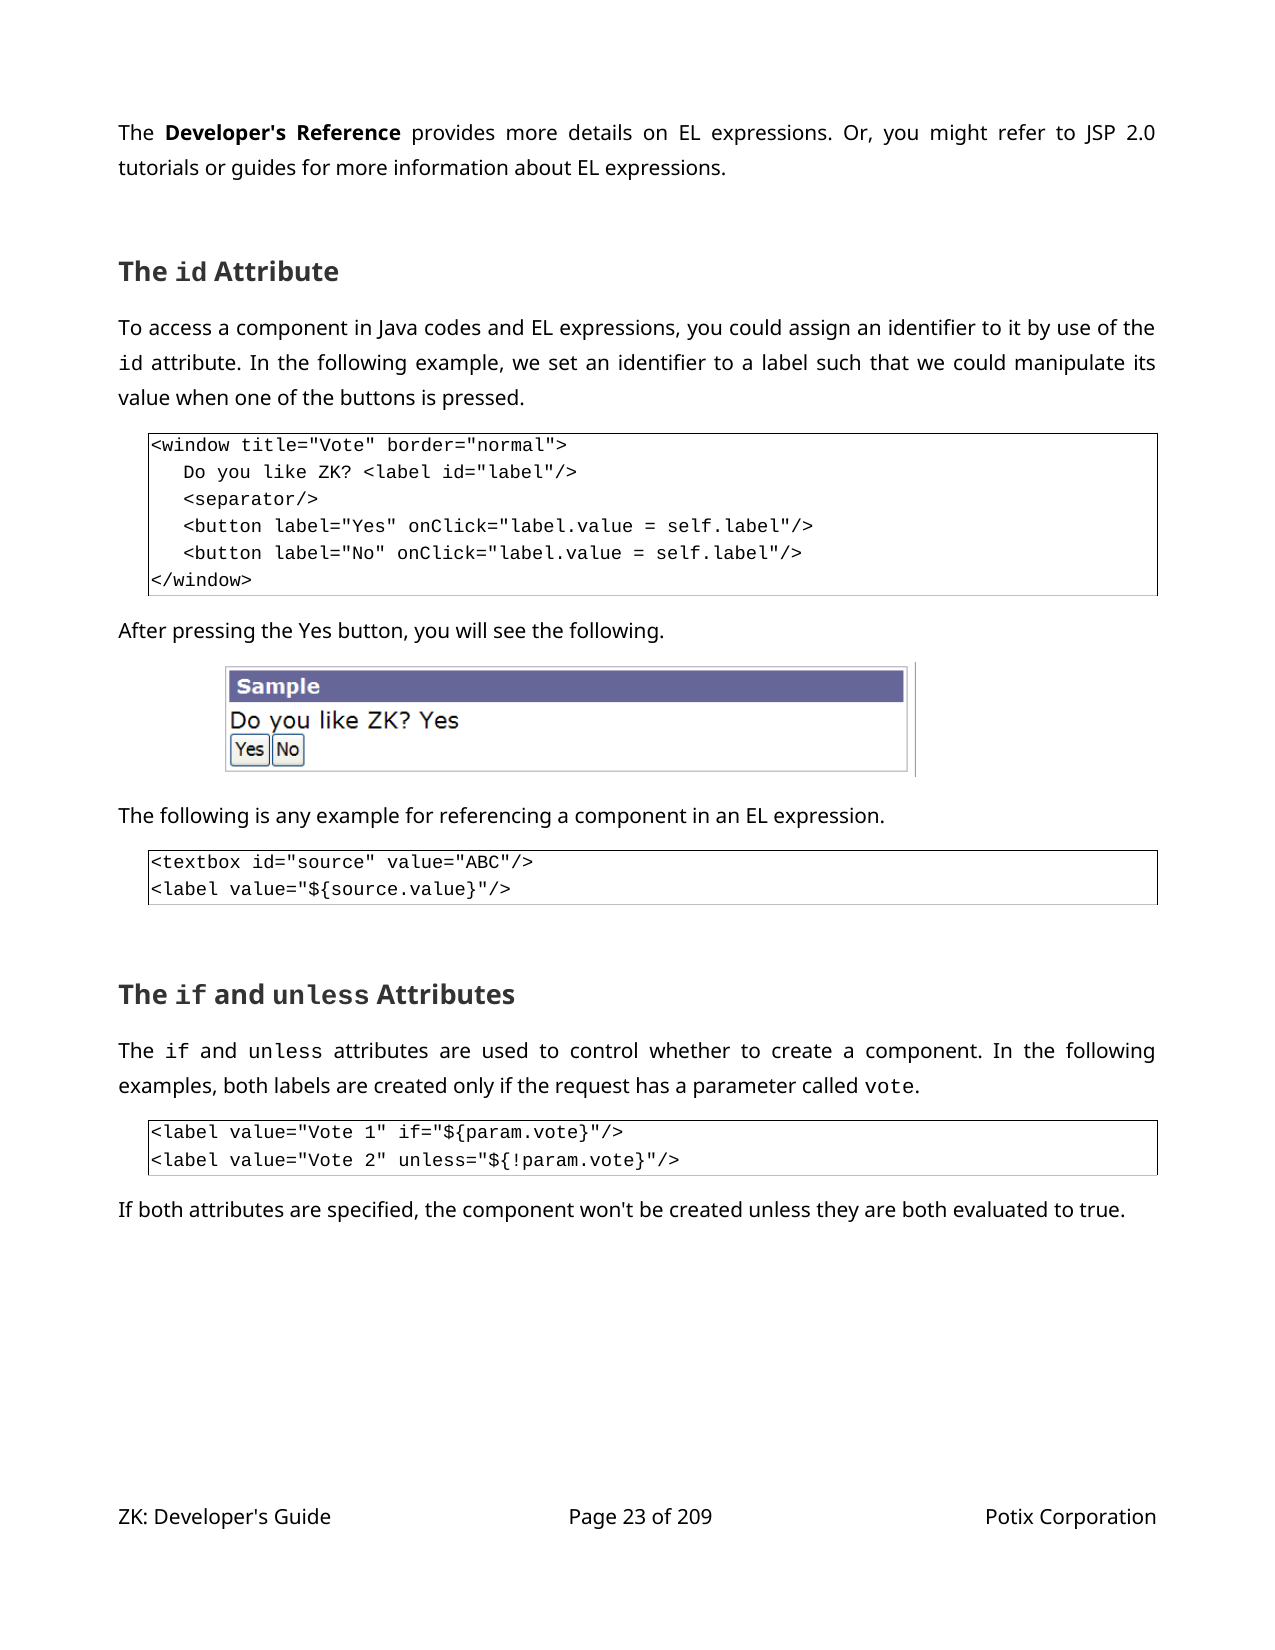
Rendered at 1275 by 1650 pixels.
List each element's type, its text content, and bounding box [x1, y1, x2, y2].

text </window> [149, 568, 1157, 595]
text <label value="Vote 2" unless="${!param.vote}"/> [149, 1148, 1157, 1175]
text <label value="${source.value}"/> [149, 877, 1157, 904]
subtitle The id Attribute [118, 252, 1157, 289]
text <button label="No" onClick="label.value = self.label"/> [149, 541, 1157, 565]
subtitle The if and unless Attributes [118, 975, 1157, 1012]
text The Developer's Reference provides more details on EL expressions. Or, you might refer to JSP 2.0 tutorials or guides for more information about EL expressions. [118, 118, 1157, 182]
text <label value="Vote 1" if="${param.vote}"/> [149, 1121, 1157, 1145]
text To access a component in Java codes and EL expressions, you could assign an identifier to it by use of the id attribute. In the following example, we set an identifier to a label such that we could manipulate its value when one of the buttons is pressed. [118, 313, 1157, 412]
text <textbox id="source" value="ABC"/> [149, 851, 1157, 874]
text Do you like ZK? <label id="label"/> [149, 459, 1157, 484]
text <window title="Vote" border="normal"> [149, 434, 1157, 457]
text The following is any example for referencing a component in an EL expression. [118, 777, 1157, 829]
text <separator/> [149, 487, 1157, 511]
text After pressing the Yes button, you will see the following. [118, 616, 1157, 644]
picture [222, 662, 916, 777]
text If both attributes are specified, the component won't be created unless they are both evaluated to true. [118, 1196, 1157, 1224]
text The if and unless attributes are used to control whether to create a component. In the following examples, both labels are created only if the request has a parameter called vote. [118, 1036, 1157, 1100]
text <button label="Yes" onClick="label.value = self.label"/> [149, 514, 1157, 538]
